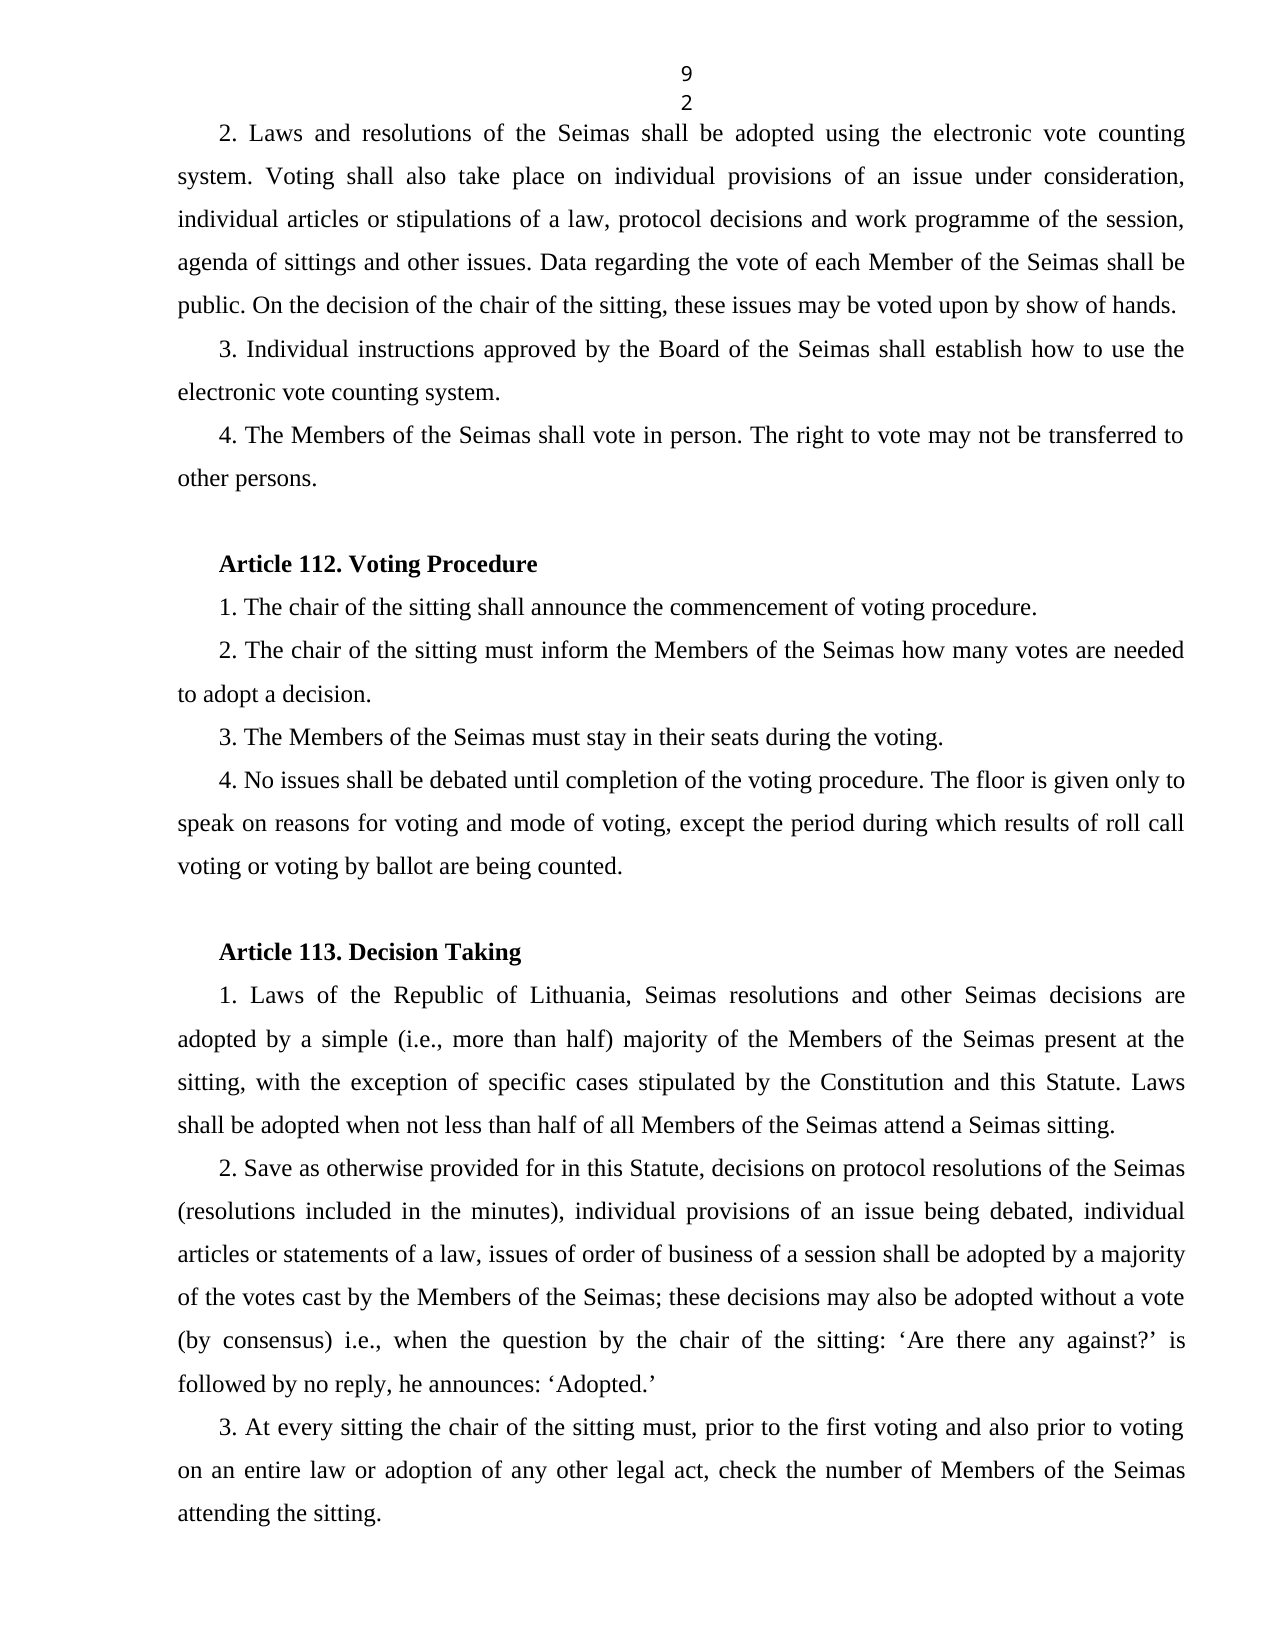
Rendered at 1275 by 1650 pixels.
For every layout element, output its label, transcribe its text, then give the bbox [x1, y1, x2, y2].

text 4. The Members of the Seimas shall vote in person. The right to vote may not be transferred to other persons. [177, 420, 1186, 492]
text 4. No issues shall be debated until completion of the voting procedure. The floor is given only to speak on reasons for voting and mode of voting, except the period during which results of roll call voting or voting by ballot are being counted. [177, 765, 1186, 880]
text 2. Laws and resolutions of the Seimas shall be adopted using the electronic vote counting system. Voting shall also take place on individual provisions of an issue under consideration, individual articles or stipulations of a law, protocol decisions and work programme of the session, agenda of sittings and other issues. Data regarding the vote of each Member of the Seimas shall be public. On the decision of the chair of the sitting, these issues may be voted upon by show of hands. [177, 118, 1186, 319]
text 2. The chair of the sitting must inform the Members of the Seimas how many votes are needed to adopt a decision. [177, 636, 1186, 707]
text Article 112. Voting Procedure [177, 549, 1186, 578]
text 3. At every sitting the chair of the sitting must, prior to the first voting and also prior to voting on an entire law or adoption of any other legal act, check the number of Members of the Seimas attending the sitting. [177, 1412, 1186, 1527]
text 3. Individual instructions approved by the Board of the Seimas shall establish how to use the electronic vote counting system. [177, 334, 1186, 406]
text 1. Laws of the Republic of Lithuania, Seimas resolutions and other Seimas decisions are adopted by a simple (i.e., more than half) majority of the Members of the Seimas present at the sitting, with the exception of specific cases stipulated by the Constitution and this Statute. Laws shall be adopted when not less than half of all Members of the Seimas attend a Seimas sitting. [177, 981, 1186, 1139]
text 2. Save as otherwise provided for in this Statute, decisions on protocol resolutions of the Seimas (resolutions included in the minutes), individual provisions of an issue being debated, individual articles or statements of a law, issues of order of business of a session shall be adopted by a majority of the votes cast by the Members of the Seimas; these decisions may also be adopted without a vote (by consensus) i.e., when the question by the chair of the sitting: ‘Are there any against?’ is followed by no reply, he announces: ‘Adopted.’ [177, 1153, 1186, 1397]
text Article 113. Decision Taking [177, 937, 1186, 966]
text 3. The Members of the Seimas must stay in their seats during the voting. [177, 722, 1186, 751]
text 1. The chair of the sitting shall announce the commencement of voting procedure. [177, 592, 1186, 621]
